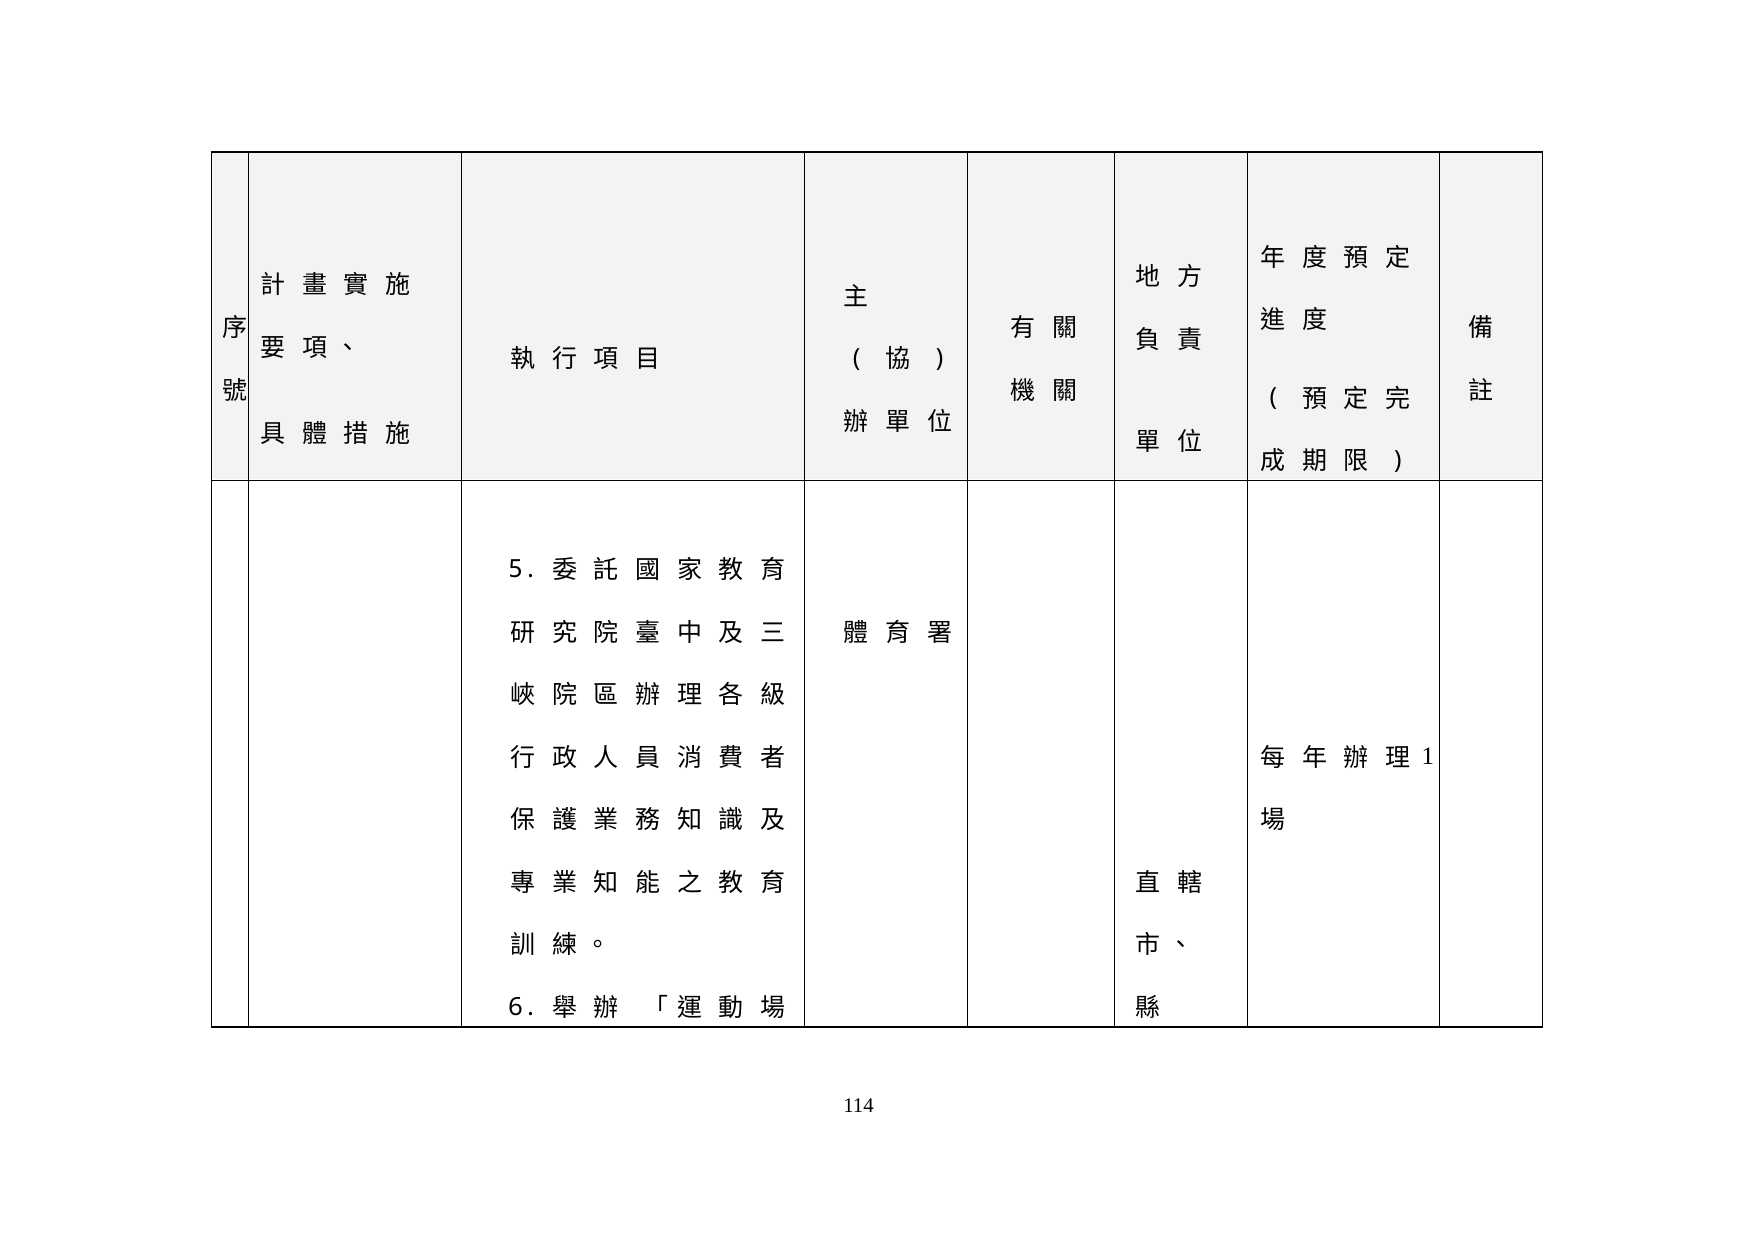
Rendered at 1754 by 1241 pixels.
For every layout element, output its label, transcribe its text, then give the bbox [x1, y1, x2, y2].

table_header 年度預定進度 (預定完成期限) [1248, 153, 1439, 479]
table_cell 5.委託國家教育研究院臺中及三峽院區辦理各級行政人員消費者保護業務知識及專業知能之教育訓練。 6.舉辦「運動場 [462, 481, 804, 1026]
table_cell [249, 481, 461, 1026]
table_header 計畫實施要項、 具體措施 [249, 153, 461, 479]
table_header 序號 [212, 153, 248, 479]
table_cell 體育署 [805, 481, 967, 1026]
table_header 執行項目 [462, 153, 804, 479]
table_cell [212, 481, 248, 1026]
table_cell [1440, 481, 1542, 1026]
table_header 地方負責 單位 [1115, 153, 1247, 479]
table_cell 每年辦理1場 [1248, 481, 1439, 1026]
table_header 主(協)辦單位 [805, 153, 967, 479]
table_header 備註 [1440, 153, 1542, 479]
table_header 有關機關 [968, 153, 1114, 479]
table_cell 直轄市、縣 [1115, 481, 1247, 1026]
table_cell [968, 481, 1114, 1026]
